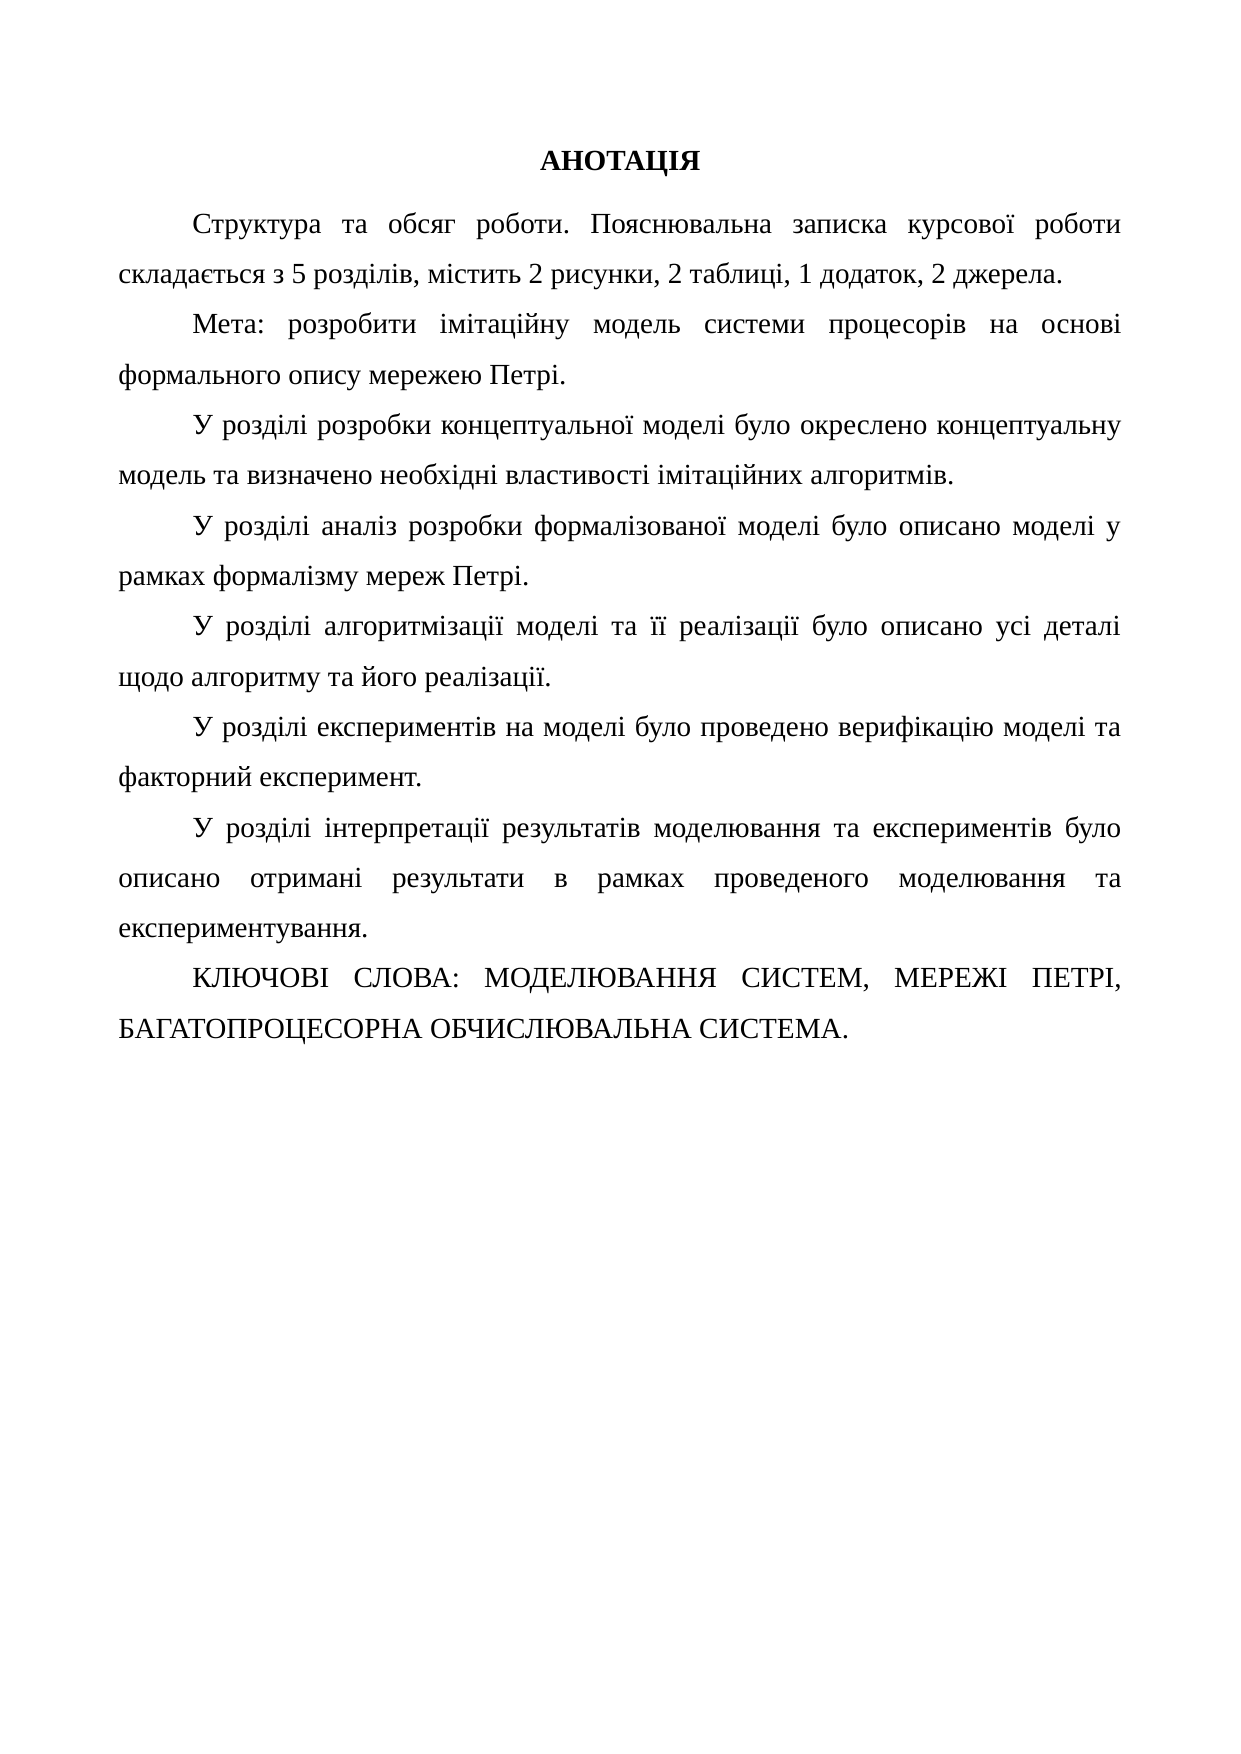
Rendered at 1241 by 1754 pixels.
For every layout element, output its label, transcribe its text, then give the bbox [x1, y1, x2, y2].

text У розділі алгоритмізації моделі та її реалізації було описано усі деталі щодо алгоритму та його реалізації. [118, 608, 1122, 692]
text Структура та обсяг роботи. Пояснювальна записка курсової роботи складається з 5 розділів, містить 2 рисунки, 2 таблиці, 1 додаток, 2 джерела. [118, 206, 1122, 290]
subtitle Анотація [118, 143, 1122, 177]
text У розділі інтерпретації результатів моделювання та експериментів було описано отримані результати в рамках проведеного моделювання та експериментування. [118, 810, 1122, 944]
text Мета: розробити імітаційну модель системи процесорів на основі формального опису мережею Петрі. [118, 307, 1122, 390]
text У розділі розробки концептуальної моделі було окреслено концептуальну модель та визначено необхідні властивості імітаційних алгоритмів. [118, 407, 1122, 491]
text У розділі експериментів на моделі було проведено верифікацію моделі та факторний експеримент. [118, 709, 1122, 793]
text У розділі аналіз розробки формалізованої моделі було описано моделі у рамках формалізму мереж Петрі. [118, 508, 1122, 592]
text КЛЮЧОВІ СЛОВА: МОДЕЛЮВАННЯ СИСТЕМ, МЕРЕЖІ ПЕТРІ, БАГАТОПРОЦЕСОРНА ОБЧИСЛЮВАЛЬНА СИСТЕМА. [118, 961, 1122, 1044]
